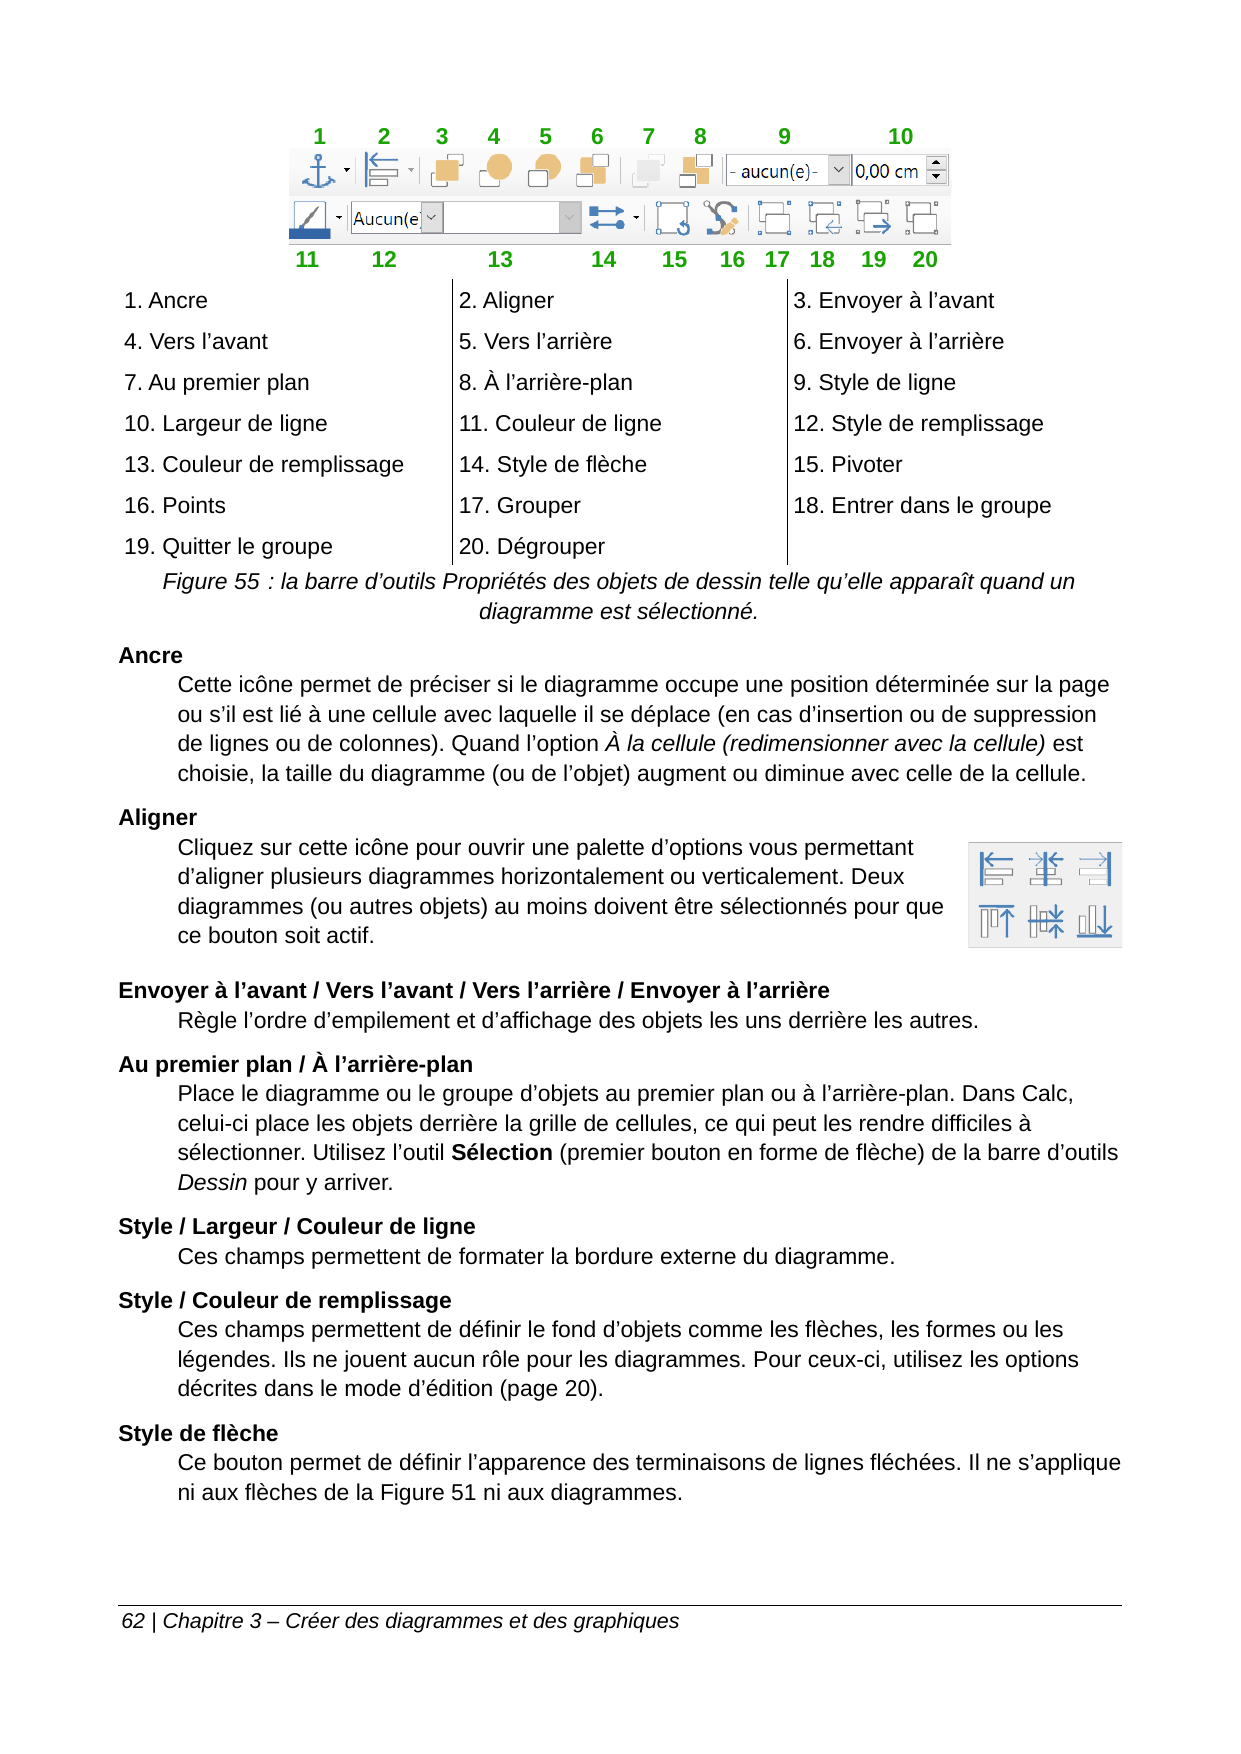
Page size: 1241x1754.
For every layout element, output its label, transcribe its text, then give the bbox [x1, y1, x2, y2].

list Ces champs permettent de définir le fond d’objets comme les flèches, les formes ou les légendes. Ils ne jouent aucun rôle pour les diagrammes. Pour ceux-ci, utilisez les options décrites dans le mode d’édition (page 20). [177, 1313, 1122, 1402]
subtitle Style de flèche [118, 1416, 1122, 1446]
subtitle Aligner [118, 801, 1122, 831]
table_cell 16. Points [118, 483, 452, 524]
table_cell 12. Style de remplissage [788, 401, 1122, 442]
table_cell 15. Pivoter [788, 442, 1122, 483]
table_cell [788, 524, 1122, 565]
table_header 3. Envoyer à l’avant [788, 279, 1122, 319]
table_cell 4. Vers l’avant [118, 320, 452, 360]
subtitle Ancre [118, 639, 1122, 668]
table_cell 11. Couleur de ligne [453, 401, 787, 442]
table_cell 13. Couleur de remplissage [118, 442, 452, 483]
list Cliquez sur cette icône pour ouvrir une palette d’options vous permettant d’aligner plusieurs diagrammes horizontalement ou verticalement. Deux diagrammes (ou autres objets) au moins doivent être sélectionnés pour que ce bouton soit actif. [177, 831, 1122, 959]
list Cette icône permet de préciser si le diagramme occupe une position déterminée sur la page ou s’il est lié à une cellule avec laquelle il se déplace (en cas d’insertion ou de suppression de lignes ou de colonnes). Quand l’option À la cellule (redimensionner avec la cellule) est choisie, la taille du diagramme (ou de l’objet) augment ou diminue avec celle de la cellule. [177, 668, 1122, 786]
list Ces champs permettent de formater la bordure externe du diagramme. [177, 1239, 1122, 1269]
table_cell 8. À l’arrière-plan [453, 360, 787, 401]
table_header 1. Ancre [118, 279, 452, 319]
list Place le diagramme ou le groupe d’objets au premier plan ou à l’arrière-plan. Dans Calc, celui-ci place les objets derrière la grille de cellules, ce qui peut les rendre difficiles à sélectionner. Utilisez l’outil Sélection (premier bouton en forme de flèche) de la barre d’outils Dessin pour y arriver. [177, 1077, 1122, 1195]
text Figure 55 : la barre d’outils Propriétés des objets de dessin telle qu’elle apparaît quand un diagramme est sélectionné. [118, 565, 1122, 624]
table_cell 18. Entrer dans le groupe [788, 483, 1122, 524]
table_cell 9. Style de ligne [788, 360, 1122, 401]
table_cell 14. Style de flèche [453, 442, 787, 483]
table_cell 5. Vers l’arrière [453, 320, 787, 360]
table_cell 17. Grouper [453, 483, 787, 524]
table_cell 6. Envoyer à l’arrière [788, 320, 1122, 360]
subtitle Style / Couleur de remplissage [118, 1284, 1122, 1313]
subtitle Envoyer à l’avant / Vers l’avant / Vers l’arrière / Envoyer à l’arrière [118, 974, 1122, 1003]
table_cell 7. Au premier plan [118, 360, 452, 401]
subtitle Au premier plan / À l’arrière-plan [118, 1048, 1122, 1077]
list Règle l’ordre d’empilement et d’affichage des objets les uns derrière les autres. [177, 1003, 1122, 1033]
picture [968, 842, 1123, 948]
list Ce bouton permet de définir l’apparence des terminaisons de lignes fléchées. Il ne s’applique ni aux flèches de la Figure 51 ni aux diagrammes. [177, 1446, 1122, 1505]
table_cell 20. Dégrouper [453, 524, 787, 565]
table_cell 19. Quitter le groupe [118, 524, 452, 565]
subtitle Style / Largeur / Couleur de ligne [118, 1210, 1122, 1239]
table_cell 10. Largeur de ligne [118, 401, 452, 442]
table_header 2. Aligner [453, 279, 787, 319]
